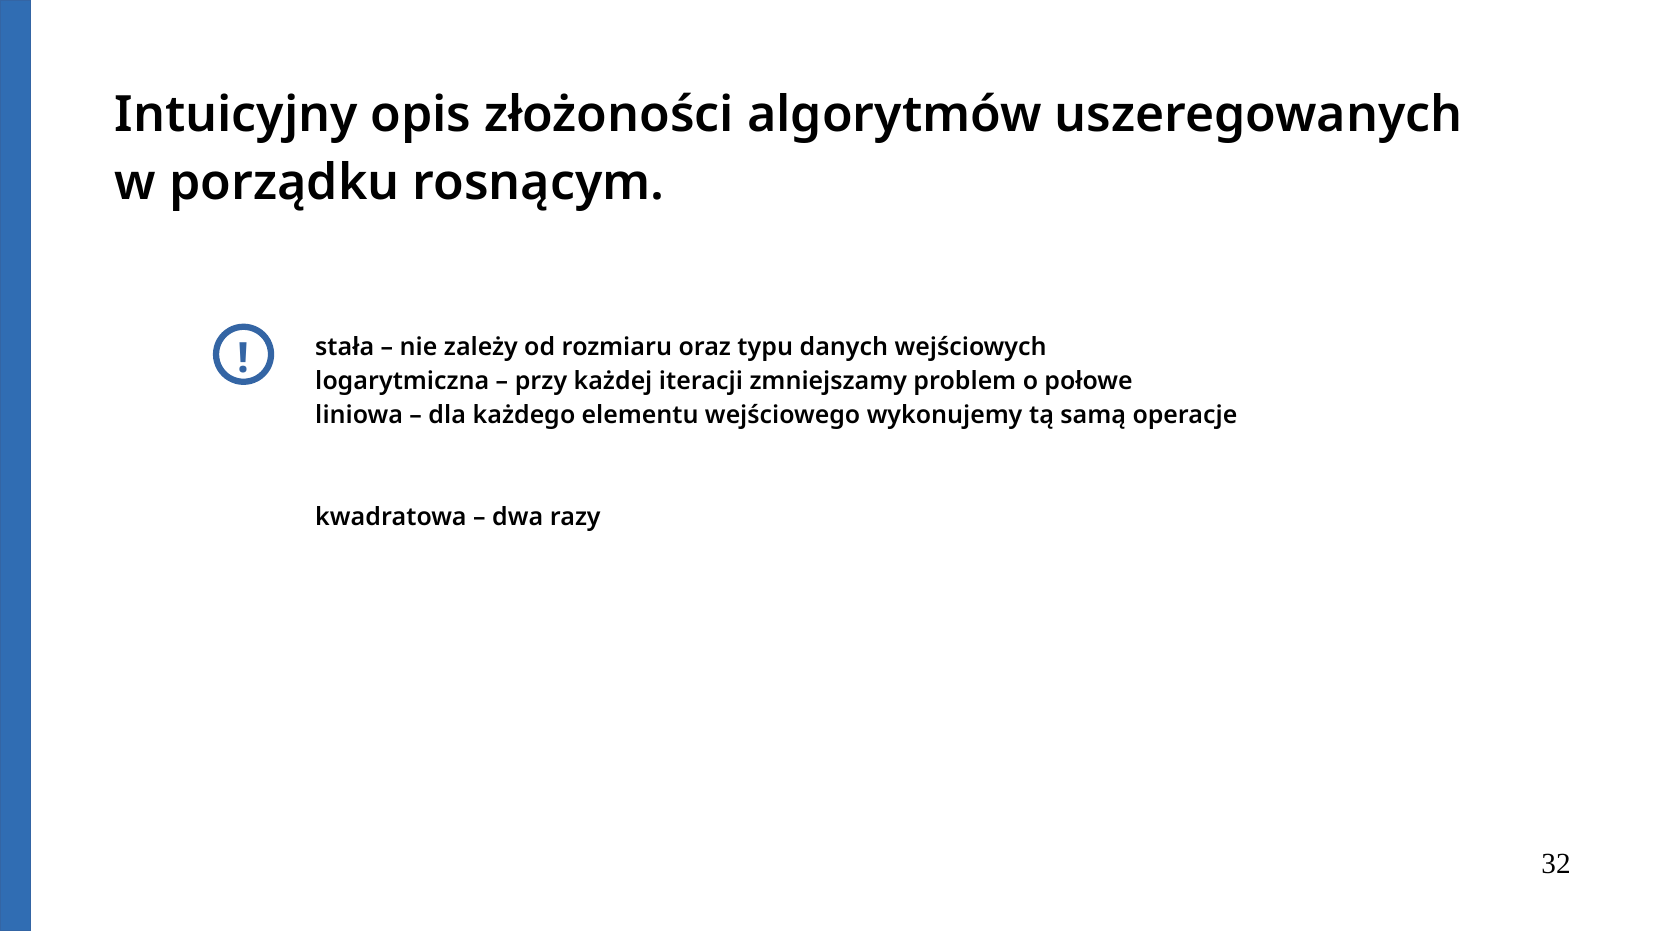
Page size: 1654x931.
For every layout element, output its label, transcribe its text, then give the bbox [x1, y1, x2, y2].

text_box ! [222, 320, 265, 389]
text_box ! [223, 372, 266, 392]
text_box [216, 337, 222, 372]
text_box [0, 0, 31, 931]
text_box [265, 337, 272, 372]
text_box stała – nie zależy od rozmiaru oraz typu danych wejściowych logarytmiczna – przy każdej iteracji zmniejszamy problem o połowe liniowa – dla każdego elementu wejściowego wykonujemy tą samą operacje kwadratowa – dwa razy [300, 321, 1528, 895]
text_box Intuicyjny opis złożoności algorytmów uszeregowanych w porządku rosnącym. [100, 70, 1532, 212]
